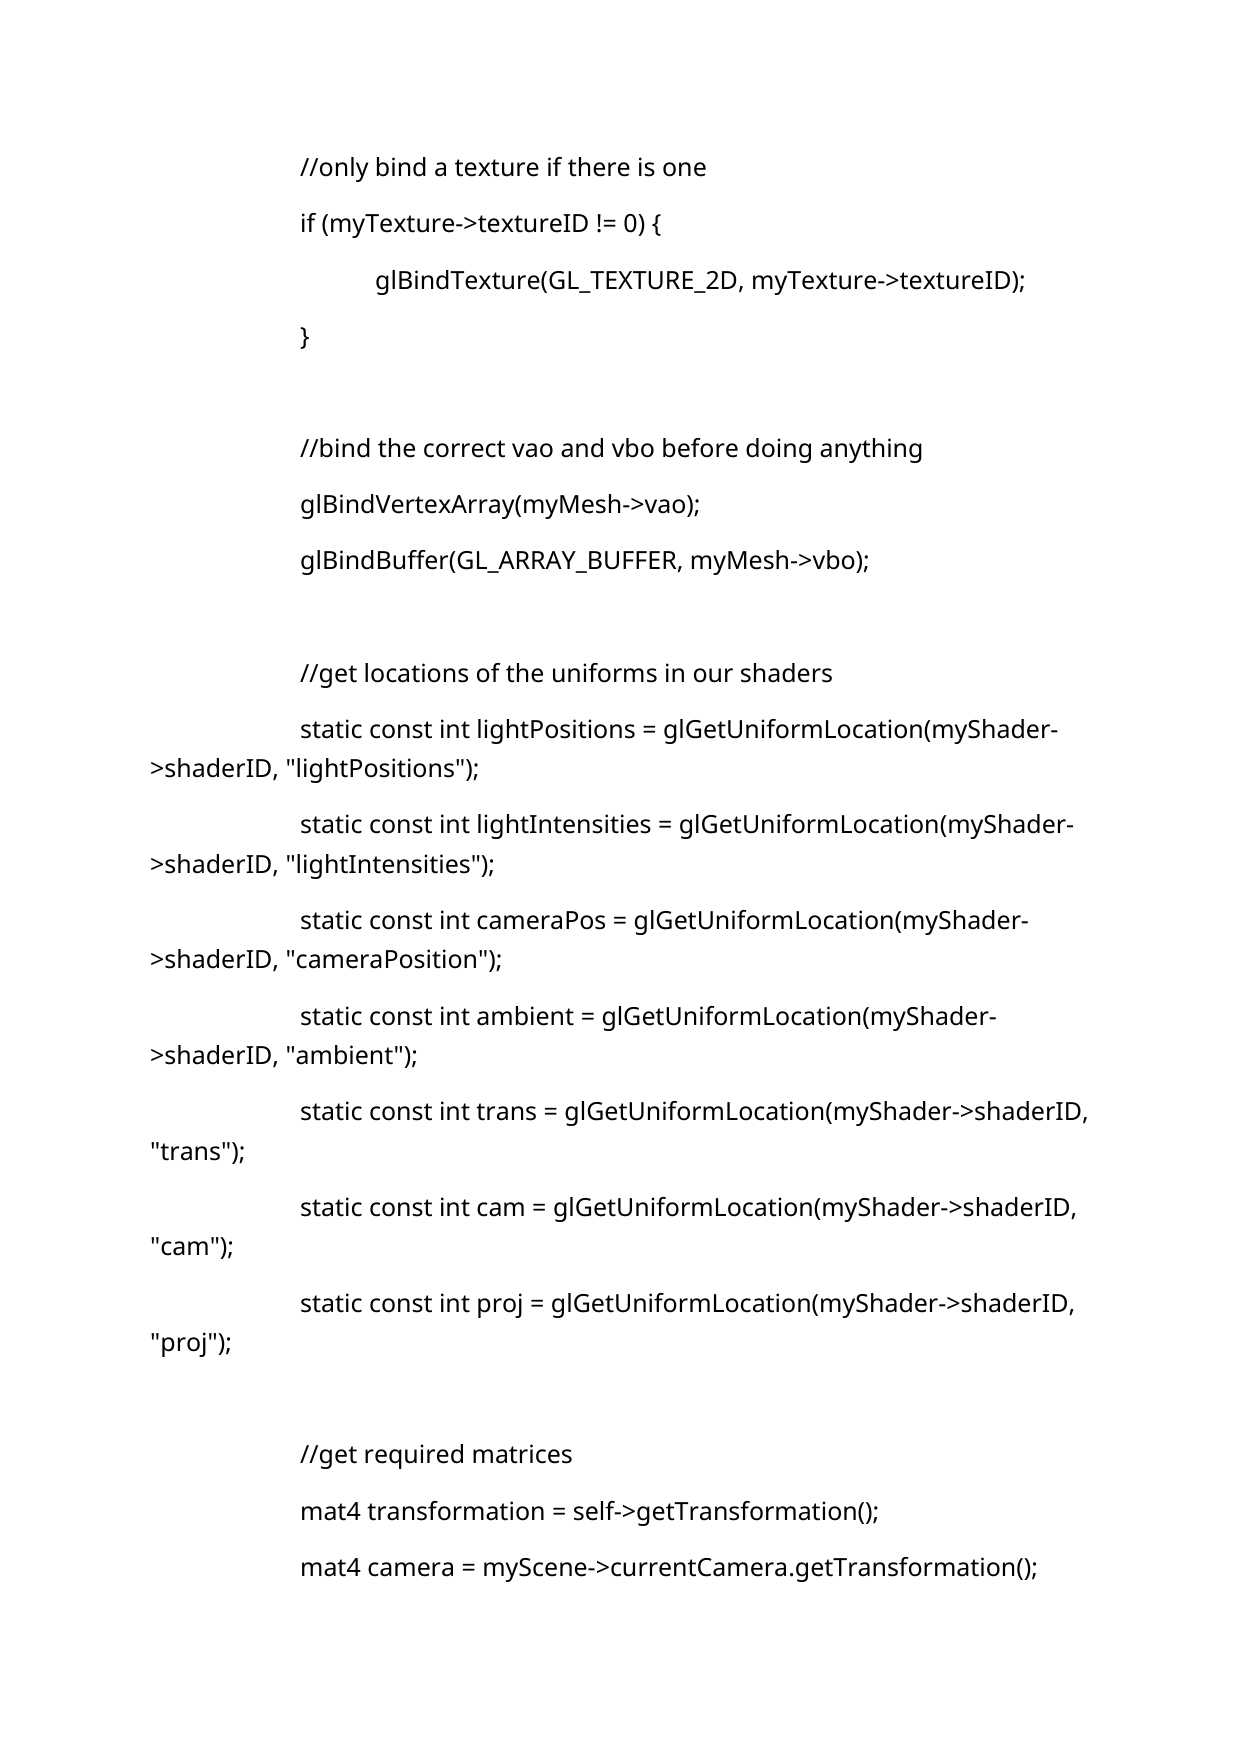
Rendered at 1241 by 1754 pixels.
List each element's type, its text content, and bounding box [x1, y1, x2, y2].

text static const int cameraPos = glGetUniformLocation(myShader->shaderID, "cameraPosition"); [150, 903, 1090, 976]
text //bind the correct vao and vbo before doing anything [150, 431, 1090, 465]
text //get required matrices [150, 1437, 1090, 1471]
text //only bind a texture if there is one [150, 150, 1090, 184]
text static const int cam = glGetUniformLocation(myShader->shaderID, "cam"); [150, 1189, 1090, 1263]
text mat4 transformation = self->getTransformation(); [150, 1493, 1090, 1527]
text static const int ambient = glGetUniformLocation(myShader->shaderID, "ambient"); [150, 998, 1090, 1072]
text static const int trans = glGetUniformLocation(myShader->shaderID, "trans"); [150, 1094, 1090, 1167]
text static const int lightPositions = glGetUniformLocation(myShader->shaderID, "lightPositions"); [150, 711, 1090, 785]
text if (myTexture->textureID != 0) { [150, 206, 1090, 240]
text static const int proj = glGetUniformLocation(myShader->shaderID, "proj"); [150, 1285, 1090, 1359]
text glBindVertexArray(myMesh->vao); [150, 487, 1090, 521]
text glBindBuffer(GL_ARRAY_BUFFER, myMesh->vbo); [150, 543, 1090, 577]
text glBindTexture(GL_TEXTURE_2D, myTexture->textureID); [150, 262, 1090, 296]
text mat4 camera = myScene->currentCamera.getTransformation(); [150, 1549, 1090, 1583]
text //get locations of the uniforms in our shaders [150, 655, 1090, 689]
text static const int lightIntensities = glGetUniformLocation(myShader->shaderID, "lightIntensities"); [150, 807, 1090, 881]
text } [150, 318, 1090, 352]
